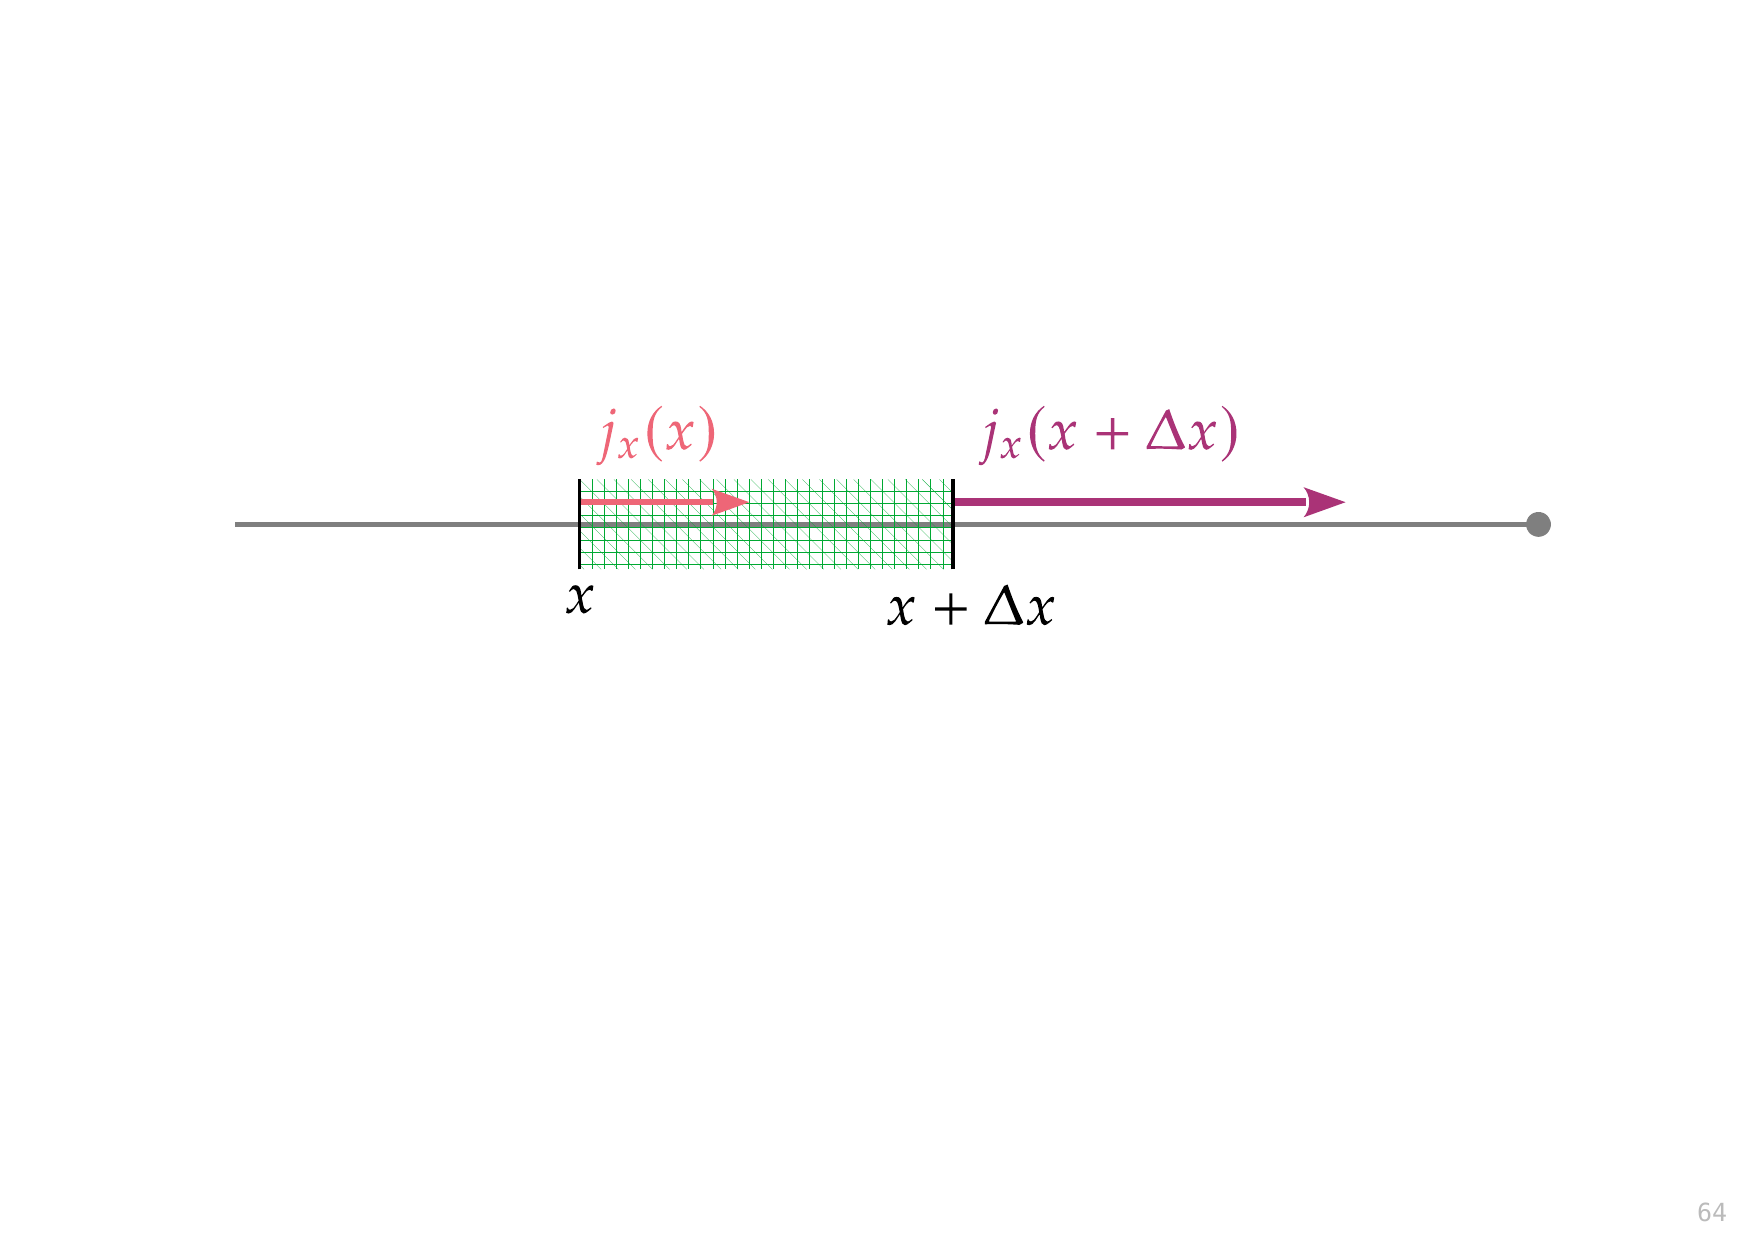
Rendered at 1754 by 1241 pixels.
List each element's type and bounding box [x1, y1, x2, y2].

text_box [1029, 405, 1045, 462]
text_box [610, 408, 616, 415]
text_box [984, 584, 1024, 625]
text_box [887, 596, 915, 626]
text_box [978, 421, 997, 466]
text_box [1048, 421, 1077, 450]
text_box [647, 405, 663, 462]
text_box [566, 585, 594, 614]
text_box [579, 479, 951, 570]
text_box [1096, 418, 1129, 450]
text_box [1146, 409, 1185, 450]
text_box [1026, 596, 1055, 626]
text_box [935, 593, 967, 625]
text_box [992, 408, 999, 415]
text_box [618, 437, 639, 459]
text_box [666, 421, 694, 450]
text_box [699, 405, 715, 462]
text_box [596, 421, 614, 466]
text_box [1221, 405, 1237, 462]
text_box [1188, 421, 1217, 450]
text_box [1000, 437, 1021, 459]
